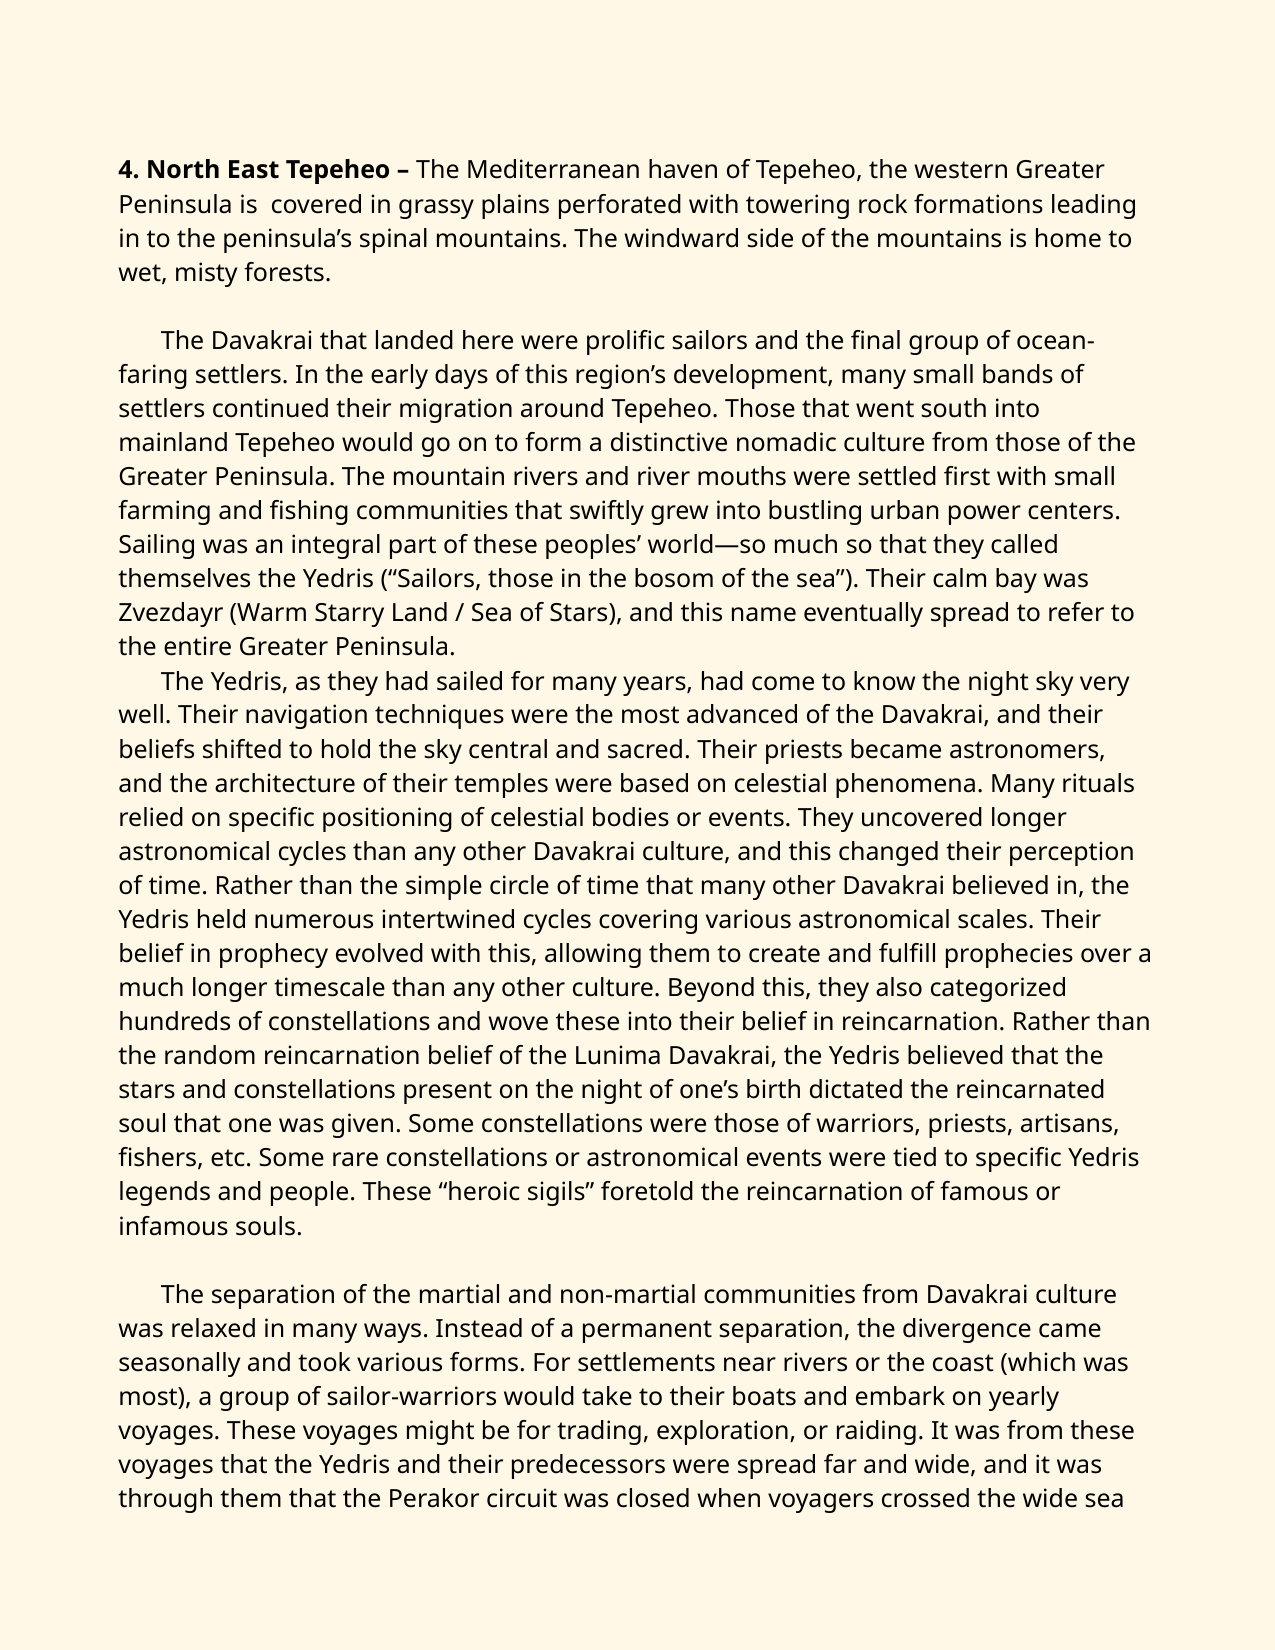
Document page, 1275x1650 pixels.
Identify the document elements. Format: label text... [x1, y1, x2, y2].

text 4. North East Tepeheo – The Mediterranean haven of Tepeheo, the western Greater Peninsula is covered in grassy plains perforated with towering rock formations leading in to the peninsula’s spinal mountains. The windward side of the mountains is home to wet, misty forests. [118, 152, 1157, 288]
text The Yedris, as they had sailed for many years, had come to know the night sky very well. Their navigation techniques were the most advanced of the Davakrai, and their beliefs shifted to hold the sky central and sacred. Their priests became astronomers, and the architecture of their temples were based on celestial phenomena. Many rituals relied on specific positioning of celestial bodies or events. They uncovered longer astronomical cycles than any other Davakrai culture, and this changed their perception of time. Rather than the simple circle of time that many other Davakrai believed in, the Yedris held numerous intertwined cycles covering various astronomical scales. Their belief in prophecy evolved with this, allowing them to create and fulfill prophecies over a much longer timescale than any other culture. Beyond this, they also categorized hundreds of constellations and wove these into their belief in reincarnation. Rather than the random reincarnation belief of the Lunima Davakrai, the Yedris believed that the stars and constellations present on the night of one’s birth dictated the reincarnated soul that one was given. Some constellations were those of warriors, priests, artisans, fishers, etc. Some rare constellations or astronomical events were tied to specific Yedris legends and people. These “heroic sigils” foretold the reincarnation of famous or infamous souls. [118, 663, 1157, 1242]
text The Davakrai that landed here were prolific sailors and the final group of ocean-faring settlers. In the early days of this region’s development, many small bands of settlers continued their migration around Tepeheo. Those that went south into mainland Tepeheo would go on to form a distinctive nomadic culture from those of the Greater Peninsula. The mountain rivers and river mouths were settled first with small farming and fishing communities that swiftly grew into bustling urban power centers. Sailing was an integral part of these peoples’ world—so much so that they called themselves the Yedris (“Sailors, those in the bosom of the sea”). Their calm bay was Zvezdayr (Warm Starry Land / Sea of Stars), and this name eventually spread to refer to the entire Greater Peninsula. [118, 322, 1157, 663]
text The separation of the martial and non-martial communities from Davakrai culture was relaxed in many ways. Instead of a permanent separation, the divergence came seasonally and took various forms. For settlements near rivers or the coast (which was most), a group of sailor-warriors would take to their boats and embark on yearly voyages. These voyages might be for trading, exploration, or raiding. It was from these voyages that the Yedris and their predecessors were spread far and wide, and it was through them that the Perakor circuit was closed when voyagers crossed the wide sea [118, 1276, 1157, 1515]
